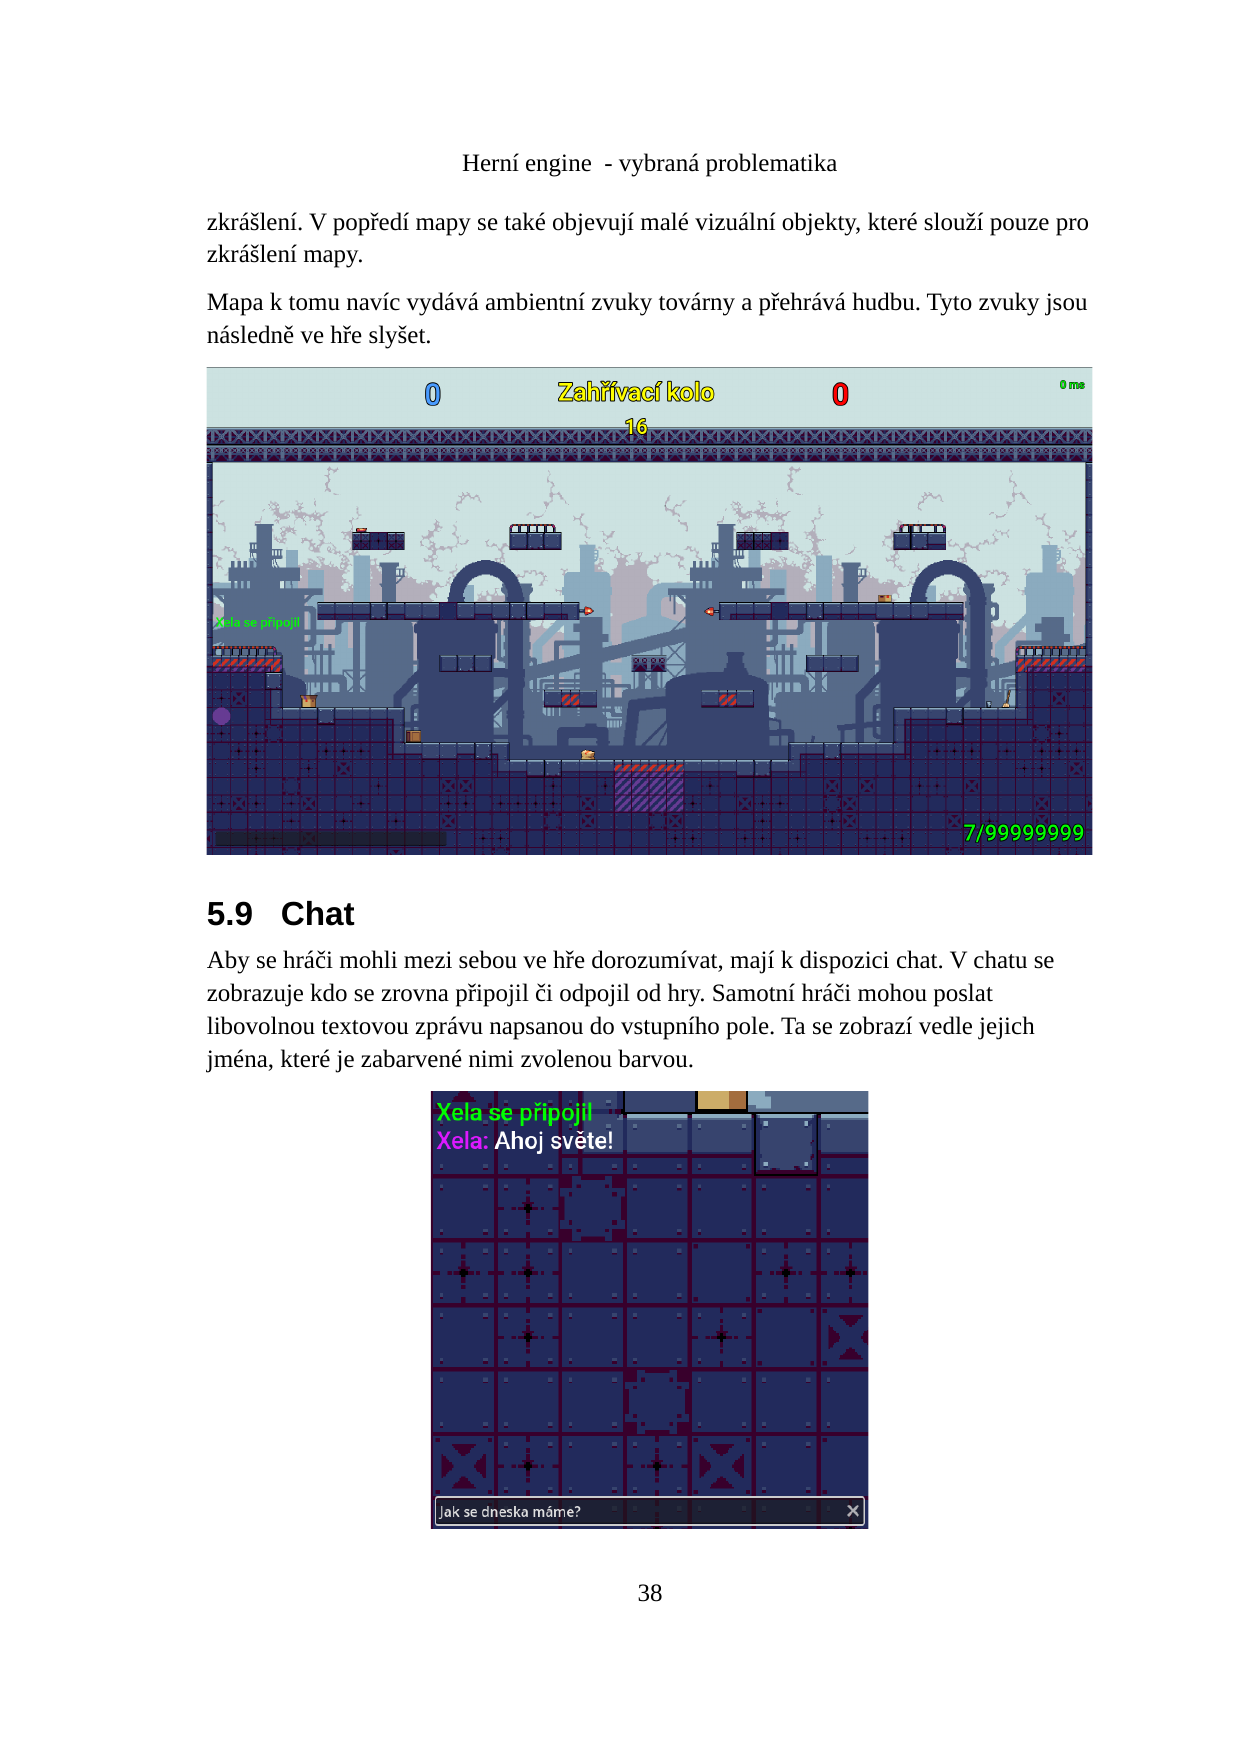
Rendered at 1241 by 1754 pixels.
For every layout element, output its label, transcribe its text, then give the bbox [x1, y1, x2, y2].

text Mapa k tomu navíc vydává ambientní zvuky továrny a přehrává hudbu. Tyto zvuky jsou následně ve hře slyšet. [207, 287, 1093, 349]
picture [206, 367, 1093, 855]
text Aby se hráči mohli mezi sebou ve hře dorozumívat, mají k dispozici chat. V chatu se zobrazuje kdo se zrovna připojil či odpojil od hry. Samotní hráči mohou poslat libovolnou textovou zprávu napsanou do vstupního pole. Ta se zobrazí vedle jejich jména, které je zabarvené nimi zvolenou barvou. [207, 945, 1093, 1073]
text zkrášlení. V popředí mapy se také objevují malé vizuální objekty, které slouží pouze pro zkrášlení mapy. [207, 207, 1093, 268]
subtitle Chat [207, 894, 1093, 932]
picture [430, 1091, 869, 1529]
